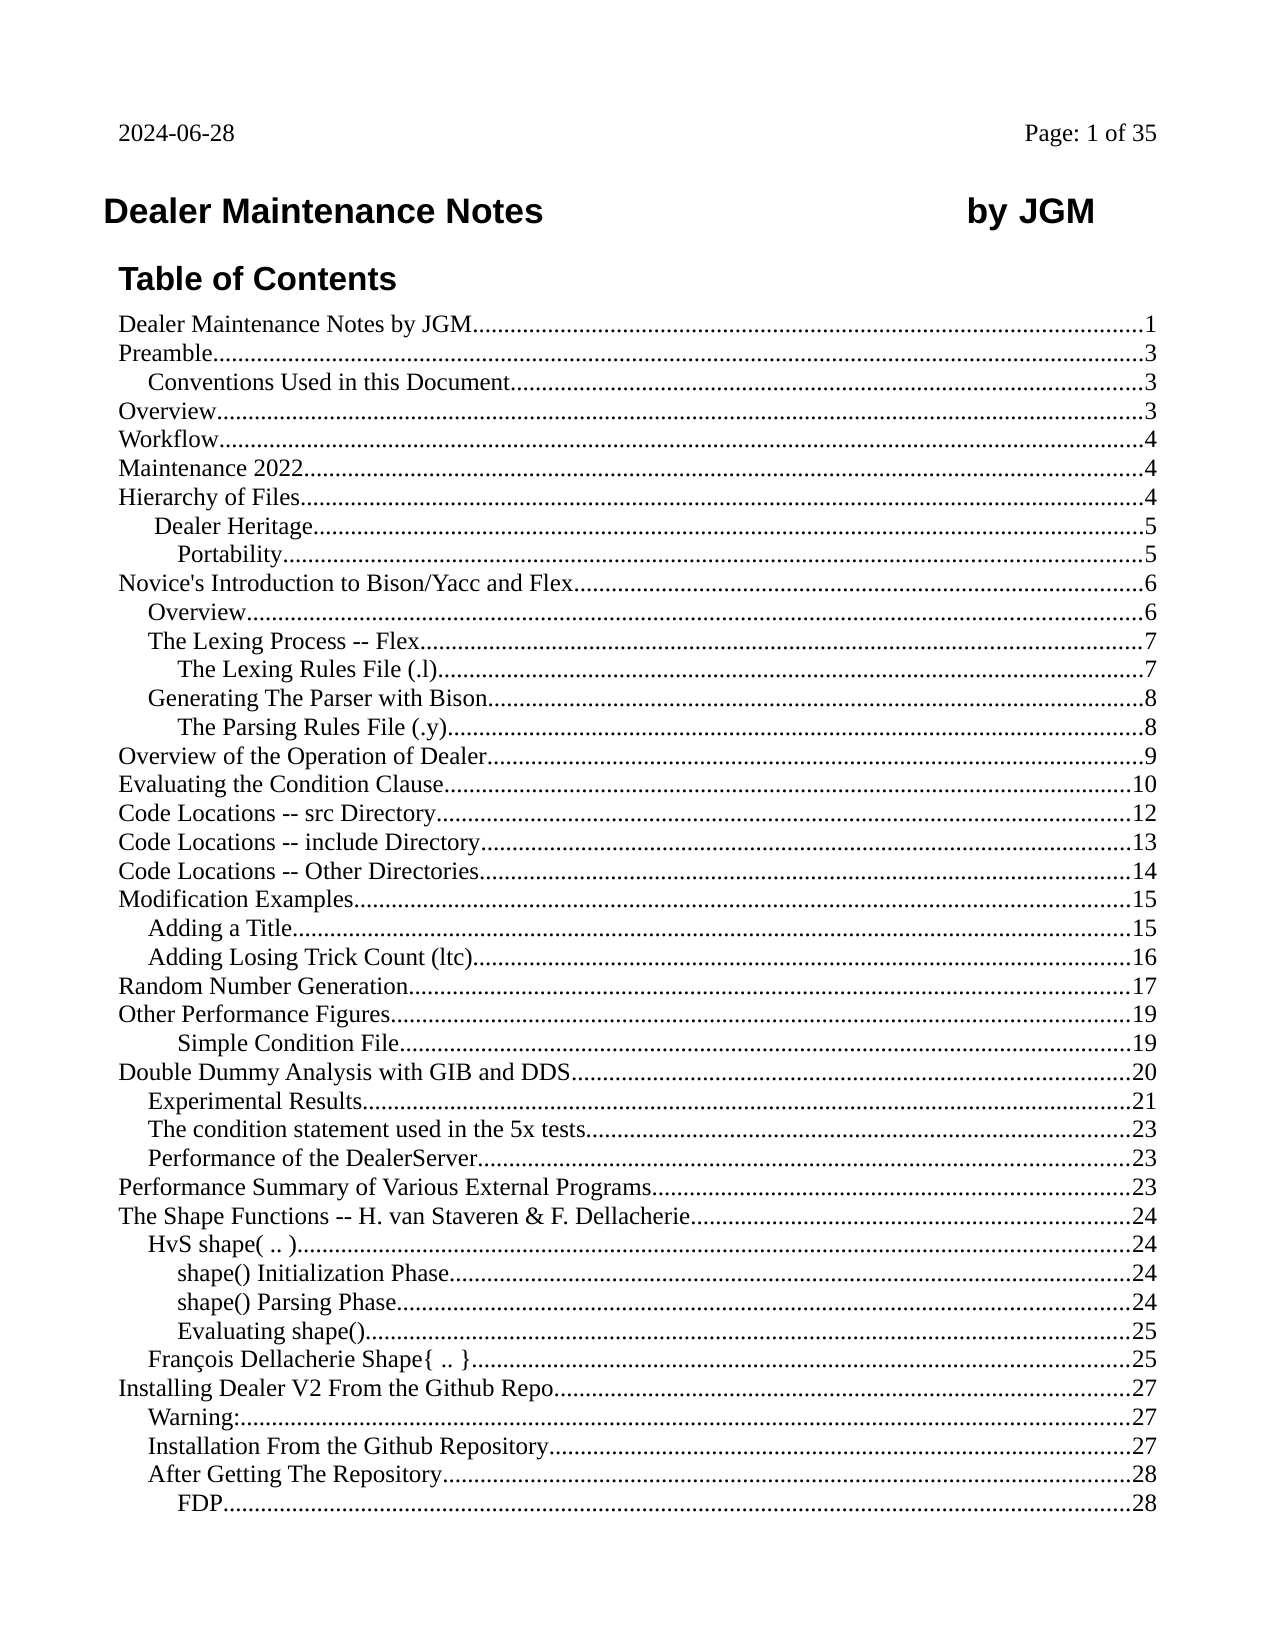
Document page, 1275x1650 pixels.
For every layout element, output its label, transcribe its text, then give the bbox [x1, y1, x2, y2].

text Random Number Generation 17 [118, 971, 1157, 999]
text Evaluating the Condition Clause 10 [118, 769, 1157, 798]
text Performance Summary of Various External Programs 23 [118, 1172, 1157, 1201]
text Simple Condition File 19 [177, 1028, 1157, 1057]
text Code Locations -- src Directory 12 [118, 798, 1157, 827]
text Installing Dealer V2 From the Github Repo. 27 [118, 1373, 1157, 1402]
text Code Locations -- Other Directories 14 [118, 856, 1157, 884]
text Overview 6 [148, 597, 1157, 626]
text Installation From the Github Repository 27 [148, 1431, 1157, 1459]
subtitle Table of Contents [118, 259, 1157, 297]
text The Parsing Rules File (.y) 8 [177, 712, 1157, 741]
text Adding Losing Trick Count (ltc) 16 [148, 942, 1157, 971]
text Generating The Parser with Bison 8 [148, 683, 1157, 712]
text Dealer Heritage 5 [148, 511, 1157, 539]
text Overview of the Operation of Dealer 9 [118, 741, 1157, 769]
text Workflow 4 [118, 424, 1157, 453]
text Preamble 3 [118, 338, 1157, 367]
text Code Locations -- include Directory 13 [118, 827, 1157, 856]
text shape() Initialization Phase 24 [177, 1258, 1157, 1287]
text FDP 28 [177, 1488, 1157, 1517]
text The Shape Functions -- H. van Staveren & F. Dellacherie 24 [118, 1201, 1157, 1229]
text Evaluating shape() 25 [177, 1316, 1157, 1344]
text Dealer Maintenance Notes by JGM 1 [118, 309, 1157, 338]
text After Getting The Repository 28 [148, 1459, 1157, 1488]
subtitle Dealer Maintenance Notes by JGM [103, 190, 1157, 231]
text Portability 5 [177, 539, 1157, 568]
text Warning: 27 [148, 1402, 1157, 1431]
text HvS shape( .. ) 24 [148, 1229, 1157, 1258]
text Maintenance 2022 4 [118, 453, 1157, 482]
text Hierarchy of Files 4 [118, 482, 1157, 511]
text Other Performance Figures 19 [118, 999, 1157, 1028]
text Experimental Results. 21 [148, 1086, 1157, 1114]
text Performance of the DealerServer 23 [148, 1143, 1157, 1172]
text The condition statement used in the 5x tests 23 [148, 1114, 1157, 1143]
text Double Dummy Analysis with GIB and DDS 20 [118, 1057, 1157, 1086]
text Novice's Introduction to Bison/Yacc and Flex 6 [118, 568, 1157, 597]
text François Dellacherie Shape{ .. } 25 [148, 1344, 1157, 1373]
text The Lexing Rules File (.l) 7 [177, 654, 1157, 683]
text Conventions Used in this Document 3 [148, 367, 1157, 396]
text shape() Parsing Phase 24 [177, 1287, 1157, 1316]
text Modification Examples 15 [118, 884, 1157, 913]
text Overview 3 [118, 396, 1157, 424]
text Adding a Title. 15 [148, 913, 1157, 942]
text The Lexing Process -- Flex 7 [148, 626, 1157, 654]
